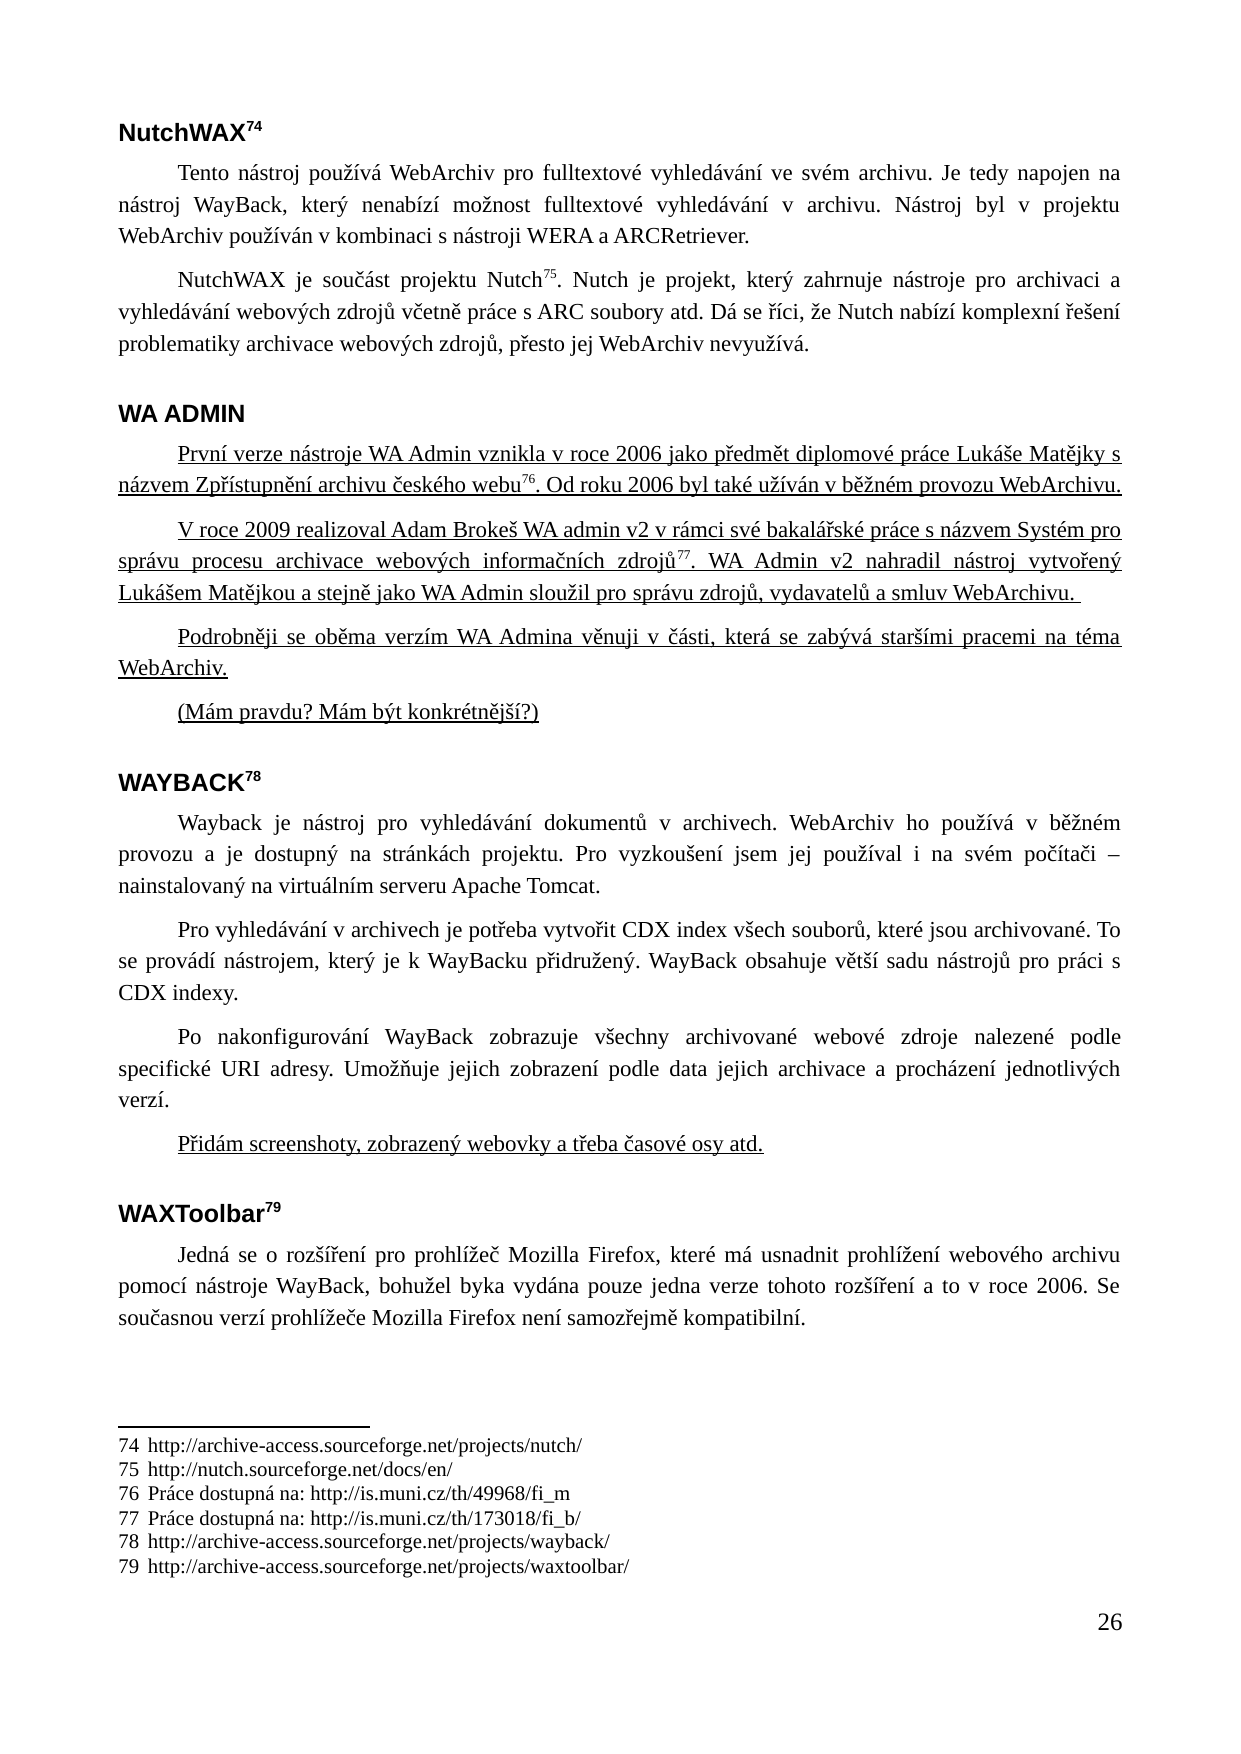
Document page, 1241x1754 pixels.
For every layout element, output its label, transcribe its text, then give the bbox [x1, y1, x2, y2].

text http://nutch.sourceforge.net/docs/en/ [118, 1457, 1122, 1481]
text Wayback je nástroj pro vyhledávání dokumentů v archivech. WebArchiv ho používá v běžném provozu a je dostupný na stránkách projektu. Pro vyzkoušení jsem jej používal i na svém počítači – nainstalovaný na virtuálním serveru Apache Tomcat. [118, 809, 1122, 898]
text (Mám pravdu? Mám být konkrétnější?) [118, 698, 1122, 725]
subtitle WAYBACK [118, 767, 1122, 796]
text Podrobněji se oběma verzím WA Admina věnuji v části, která se zabývá staršími pracemi na téma WebArchiv. [118, 623, 1122, 681]
text http://archive-access.sourceforge.net/projects/nutch/ [118, 1433, 1122, 1457]
text V roce 2009 realizoval Adam Brokeš WA admin v2 v rámci své bakalářské práce s názvem Systém pro správu procesu archivace webových informačních zdrojů. WA Admin v2 nahradil nástroj vytvořený [118, 516, 1122, 570]
text Lukášem Matějkou a stejně jako WA Admin sloužil pro správu zdrojů, vydavatelů a smluv WebArchivu. [118, 571, 1122, 605]
subtitle WA ADMIN [118, 399, 1122, 427]
text Práce dostupná na: http://is.muni.cz/th/49968/fi_m [118, 1481, 1122, 1505]
text Po nakonfigurování WayBack zobrazuje všechny archivované webové zdroje nalezené podle specifické URI adresy. Umožňuje jejich zobrazení podle data jejich archivace a procházení jednotlivých verzí. [118, 1023, 1122, 1113]
text NutchWAX je součást projektu Nutch. Nutch je projekt, který zahrnuje nástroje pro archivaci a vyhledávání webových zdrojů včetně práce s ARC soubory atd. Dá se říci, že Nutch nabízí komplexní řešení problematiky archivace webových zdrojů, přesto jej WebArchiv nevyužívá. [118, 267, 1122, 356]
text Tento nástroj používá WebArchiv pro fulltextové vyhledávání ve svém archivu. Je tedy napojen na nástroj WayBack, který nenabízí možnost fulltextové vyhledávání v archivu. Nástroj byl v projektu WebArchiv používán v kombinaci s nástroji WERA a ARCRetriever. [118, 159, 1122, 249]
subtitle NutchWAX [118, 118, 1122, 147]
text http://archive-access.sourceforge.net/projects/waxtoolbar/ [118, 1553, 1122, 1578]
text Pro vyhledávání v archivech je potřeba vytvořit CDX index všech souborů, které jsou archivované. To se provádí nástrojem, který je k WayBacku přidružený. WayBack obsahuje větší sadu nástrojů pro práci s CDX indexy. [118, 916, 1122, 1005]
text Práce dostupná na: http://is.muni.cz/th/173018/fi_b/ [118, 1505, 1122, 1529]
text První verze nástroje WA Admin vznikla v roce 2006 jako předmět diplomové práce Lukáše Matějky s názvem Zpřístupnění archivu českého webu. Od roku 2006 byl také užíván v běžném provozu WebArchivu. [118, 440, 1122, 494]
subtitle WAXToolbar [118, 1199, 1122, 1228]
text Přidám screenshoty, zobrazený webovky a třeba časové osy atd. [118, 1130, 1122, 1157]
text http://archive-access.sourceforge.net/projects/wayback/ [118, 1529, 1122, 1553]
text Jedná se o rozšíření pro prohlížeč Mozilla Firefox, které má usnadnit prohlížení webového archivu pomocí nástroje WayBack, bohužel byka vydána pouze jedna verze tohoto rozšíření a to v roce 2006. Se současnou verzí prohlížeče Mozilla Firefox není samozřejmě kompatibilní. [118, 1241, 1122, 1330]
